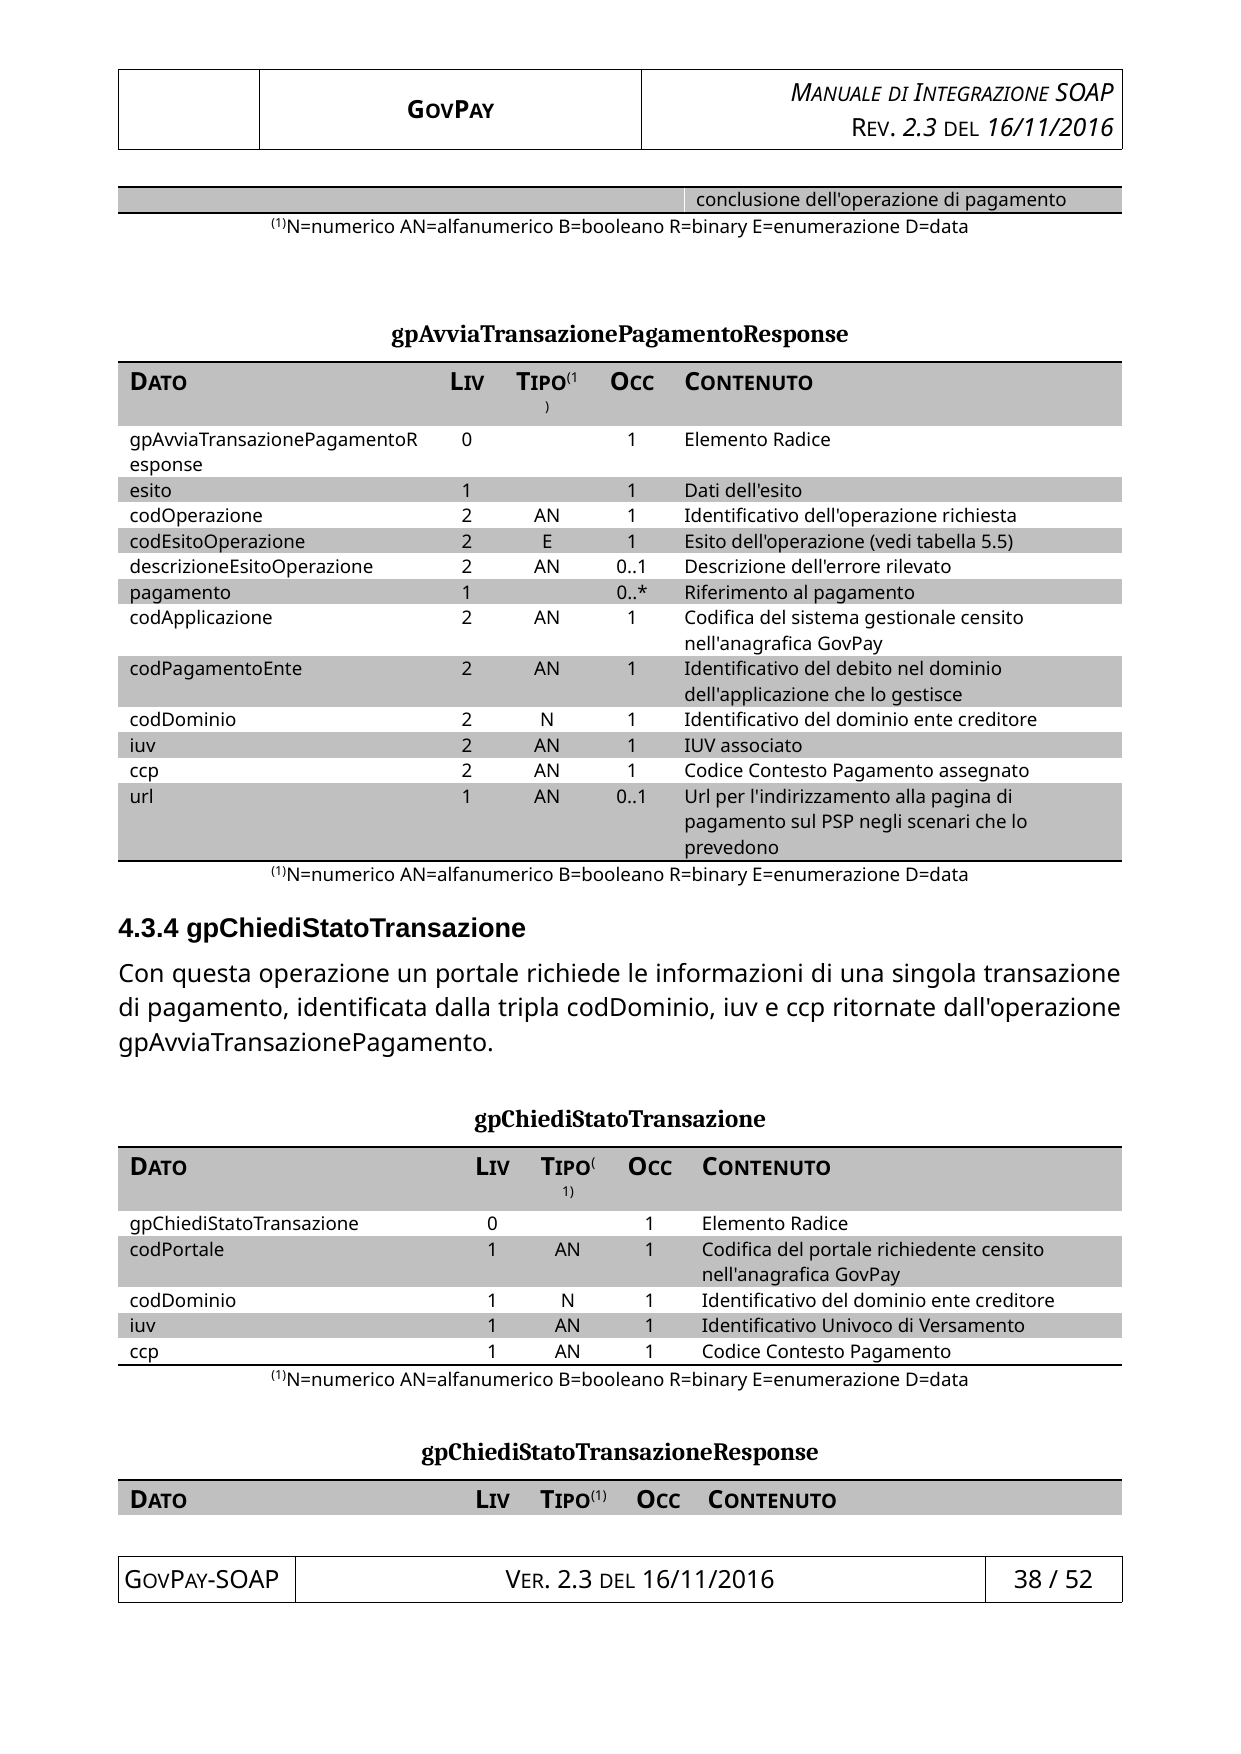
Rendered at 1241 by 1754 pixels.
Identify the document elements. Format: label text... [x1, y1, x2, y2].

table_cell 1 [609, 1236, 690, 1287]
table_cell 1 [591, 707, 673, 732]
table_cell gpAvviaTransazionePagamentoResponse [118, 426, 431, 477]
table_cell 1 [431, 783, 503, 860]
table_cell 2 [431, 528, 503, 553]
table_cell 2 [431, 554, 503, 579]
table_cell Descrizione dell'errore rilevato [673, 554, 1122, 579]
table_cell Dato [118, 363, 431, 426]
table_cell [609, 188, 684, 212]
text (1)N=numerico AN=alfanumerico B=booleano R=binary E=enumerazione D=data [118, 1366, 1122, 1391]
table_cell 1 [431, 579, 503, 604]
table_cell Occ [609, 1148, 690, 1211]
table_cell N [526, 1287, 609, 1313]
table_cell ccp [118, 758, 431, 783]
table_cell 2 [431, 707, 503, 732]
table_cell 2 [431, 732, 503, 758]
table_cell 1 [591, 605, 673, 656]
table_cell iuv [118, 732, 431, 758]
table_header gpAvviaTransazionePagamentoResponse [118, 320, 1122, 361]
table_cell AN [526, 1313, 609, 1338]
table_cell 1 [591, 426, 673, 477]
table_cell 2 [431, 503, 503, 528]
table_cell Elemento Radice [690, 1211, 1122, 1236]
table_cell 1 [591, 528, 673, 553]
table_cell 1 [458, 1287, 526, 1313]
table_cell 1 [591, 758, 673, 783]
table_cell 0..1 [591, 554, 673, 579]
table_cell E [503, 528, 591, 553]
text (1)N=numerico AN=alfanumerico B=booleano R=binary E=enumerazione D=data [118, 862, 1122, 887]
table_cell AN [503, 758, 591, 783]
table_cell Occ [591, 363, 673, 426]
table_cell 1 [458, 1236, 526, 1287]
table_cell Occ [620, 1481, 696, 1515]
table_cell Identificativo Univoco di Versamento [690, 1313, 1122, 1338]
table_cell [526, 188, 609, 212]
table_cell 1 [458, 1313, 526, 1338]
table_cell AN [503, 783, 591, 860]
table_cell Codifica del portale richiedente censito nell'anagrafica GovPay [690, 1236, 1122, 1287]
table_cell Identificativo dell'operazione richiesta [673, 503, 1122, 528]
table_cell AN [503, 554, 591, 579]
table_cell [526, 1211, 609, 1236]
table_cell 1 [591, 656, 673, 707]
table_cell pagamento [118, 579, 431, 604]
table_cell [503, 477, 591, 502]
table_cell Dato [118, 1481, 458, 1515]
table_cell codDominio [118, 1287, 458, 1313]
table_cell url [118, 783, 431, 860]
table_cell Dati dell'esito [673, 477, 1122, 502]
table_cell [118, 188, 458, 212]
table_cell codEsitoOperazione [118, 528, 431, 553]
table_header gpChiediStatoTransazioneResponse [118, 1438, 1122, 1479]
table_cell 1 [591, 477, 673, 502]
table_cell 2 [431, 605, 503, 656]
table_cell 0 [458, 1211, 526, 1236]
table_cell N [503, 707, 591, 732]
table_cell AN [503, 732, 591, 758]
table_cell AN [503, 503, 591, 528]
table_cell Liv [431, 363, 503, 426]
text Con questa operazione un portale richiede le informazioni di una singola transazione di pagamento, identificata dalla tripla codDominio, iuv e ccp ritornate dall'operazione gpAvviaTransazionePagamento. [118, 956, 1122, 1058]
table_cell Elemento Radice [673, 426, 1122, 477]
table_cell AN [503, 605, 591, 656]
table_cell Dato [118, 1148, 458, 1211]
table_cell codApplicazione [118, 605, 431, 656]
table_cell codDominio [118, 707, 431, 732]
table_cell [503, 579, 591, 604]
table_cell Contenuto [696, 1481, 1122, 1515]
table_cell codPagamentoEnte [118, 656, 431, 707]
table_cell Identificativo del dominio ente creditore [690, 1287, 1122, 1313]
table_cell conclusione dell'operazione di pagamento [685, 188, 1122, 212]
table_cell [458, 188, 526, 212]
table_cell 1 [609, 1338, 690, 1364]
text (1)N=numerico AN=alfanumerico B=booleano R=binary E=enumerazione D=data [118, 214, 1122, 239]
table_cell 1 [431, 477, 503, 502]
table_cell Url per l'indirizzamento alla pagina di pagamento sul PSP negli scenari che lo prevedono [673, 783, 1122, 860]
table_cell codOperazione [118, 503, 431, 528]
table_cell AN [526, 1236, 609, 1287]
table_cell Identificativo del dominio ente creditore [673, 707, 1122, 732]
table_cell Riferimento al pagamento [673, 579, 1122, 604]
table_cell Esito dell'operazione (vedi tabella 5.5) [673, 528, 1122, 553]
table_cell 0 [431, 426, 503, 477]
table_cell 0..* [591, 579, 673, 604]
table_cell Contenuto [690, 1148, 1122, 1211]
subtitle gpChiediStatoTransazione [118, 912, 1122, 943]
table_cell Tipo(1) [503, 363, 591, 426]
table_cell Tipo(1) [526, 1148, 609, 1211]
table_cell 1 [591, 732, 673, 758]
table_cell 1 [458, 1338, 526, 1364]
table_header gpChiediStatoTransazione [118, 1105, 1122, 1146]
table_cell 1 [609, 1313, 690, 1338]
table_cell Contenuto [673, 363, 1122, 426]
table_cell Codifica del sistema gestionale censito nell'anagrafica GovPay [673, 605, 1122, 656]
table_cell 0..1 [591, 783, 673, 860]
table_cell descrizioneEsitoOperazione [118, 554, 431, 579]
table_cell 1 [609, 1287, 690, 1313]
table_cell 2 [431, 758, 503, 783]
table_cell [503, 426, 591, 477]
table_cell ccp [118, 1338, 458, 1364]
table_cell iuv [118, 1313, 458, 1338]
table_cell gpChiediStatoTransazione [118, 1211, 458, 1236]
table_cell Liv [458, 1481, 526, 1515]
table_cell IUV associato [673, 732, 1122, 758]
table_cell Tipo(1) [526, 1481, 620, 1515]
table_cell 1 [609, 1211, 690, 1236]
table_cell 1 [591, 503, 673, 528]
table_cell Codice Contesto Pagamento assegnato [673, 758, 1122, 783]
table_cell AN [526, 1338, 609, 1364]
table_cell esito [118, 477, 431, 502]
table_cell codPortale [118, 1236, 458, 1287]
table_cell Codice Contesto Pagamento [690, 1338, 1122, 1364]
table_cell Identificativo del debito nel dominio dell'applicazione che lo gestisce [673, 656, 1122, 707]
table_cell Liv [458, 1148, 526, 1211]
table_cell AN [503, 656, 591, 707]
table_cell 2 [431, 656, 503, 707]
